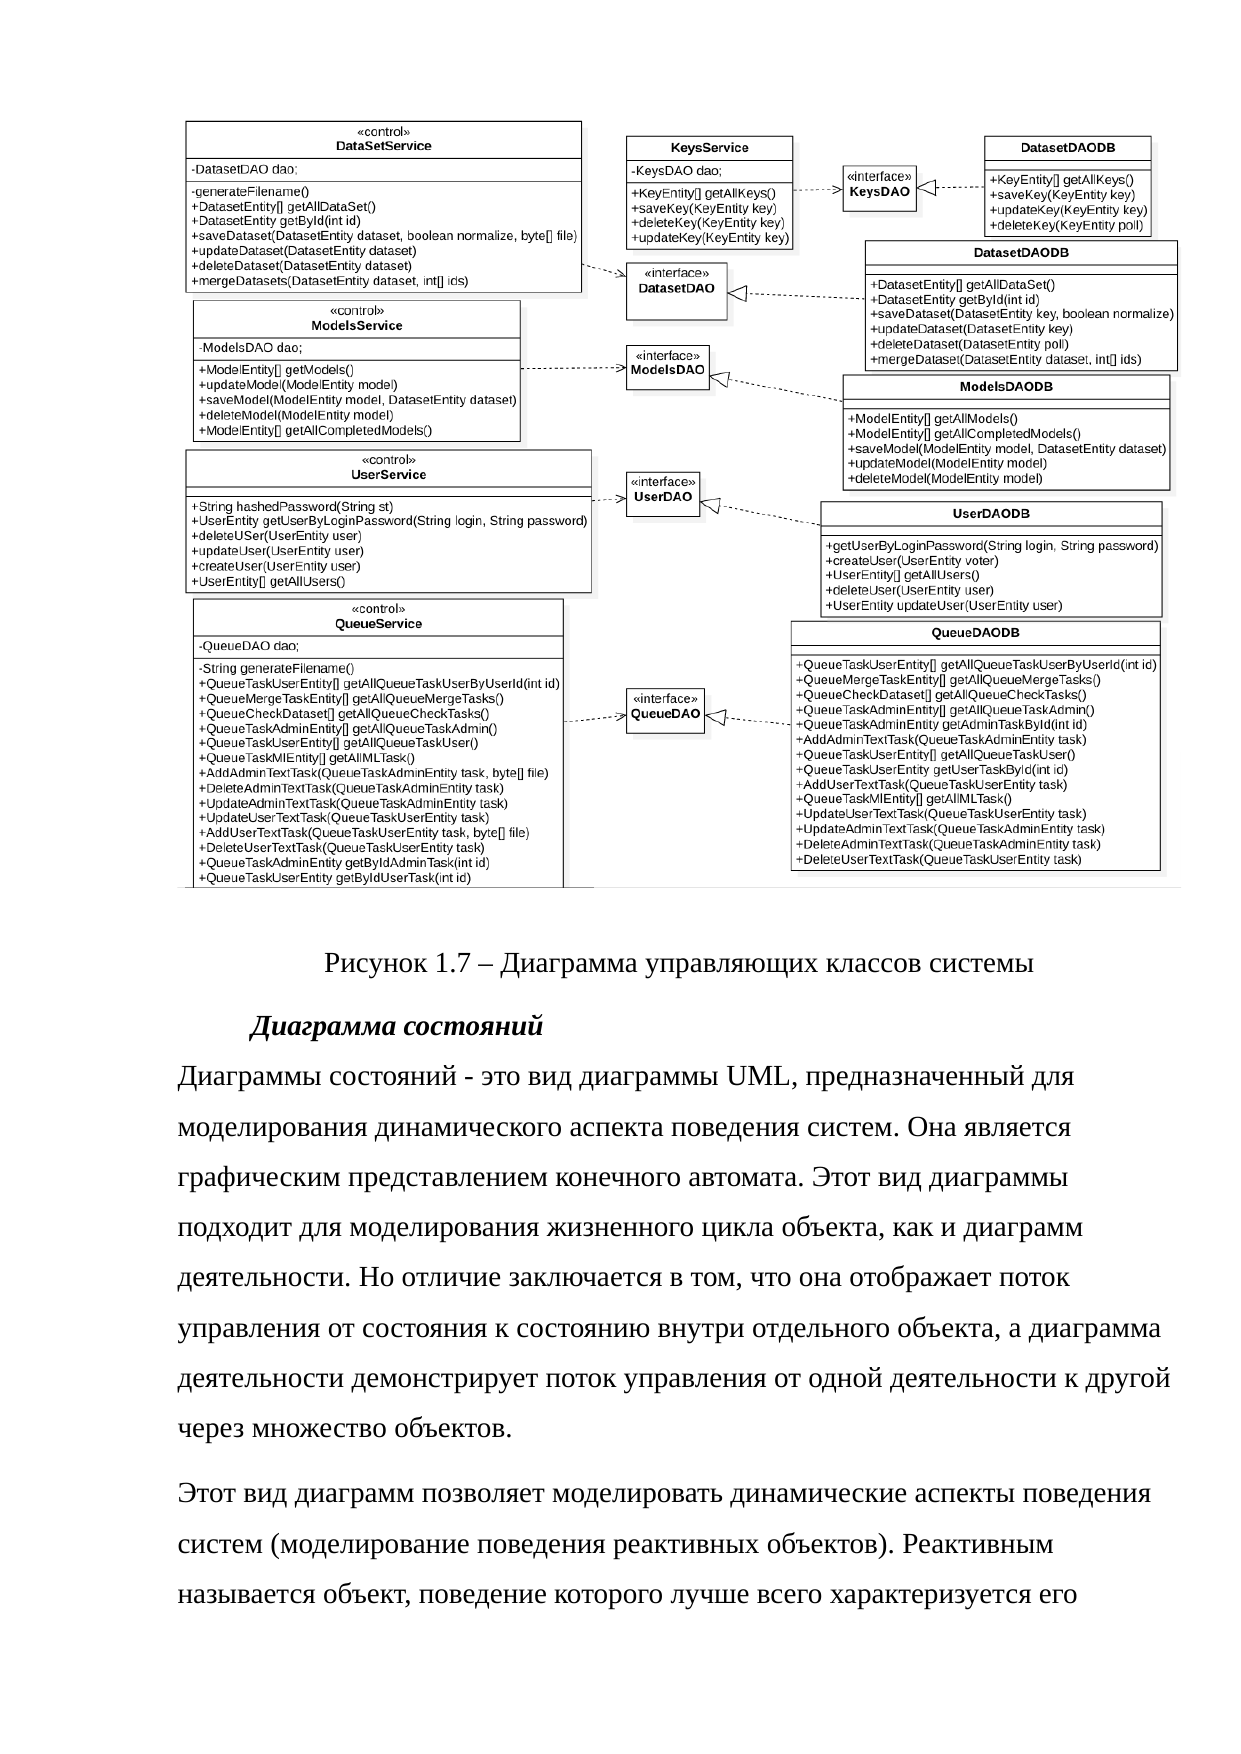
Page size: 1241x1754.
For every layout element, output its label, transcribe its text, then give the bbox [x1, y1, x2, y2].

text Диаграммы состояний - это вид диаграммы UML, предназначенный для моделирования динамического аспекта поведения систем. Она является графическим представлением конечного автомата. Этот вид диаграммы подходит для моделирования жизненного цикла объекта, как и диаграмм деятельности. Но отличие заключается в том, что она отображает поток управления от состояния к состоянию внутри отдельного объекта, а диаграмма деятельности демонстрирует поток управления от одной деятельности к другой через множество объектов. [177, 1058, 1181, 1444]
text Этот вид диаграмм позволяет моделировать динамические аспекты поведения систем (моделирование поведения реактивных объектов). Реактивным называется объект, поведение которого лучше всего характеризуется его [177, 1475, 1181, 1609]
text Рисунок 1.7 – Диаграмма управляющих классов системы [177, 945, 1181, 979]
subtitle Диаграмма состояний [251, 1008, 1181, 1042]
